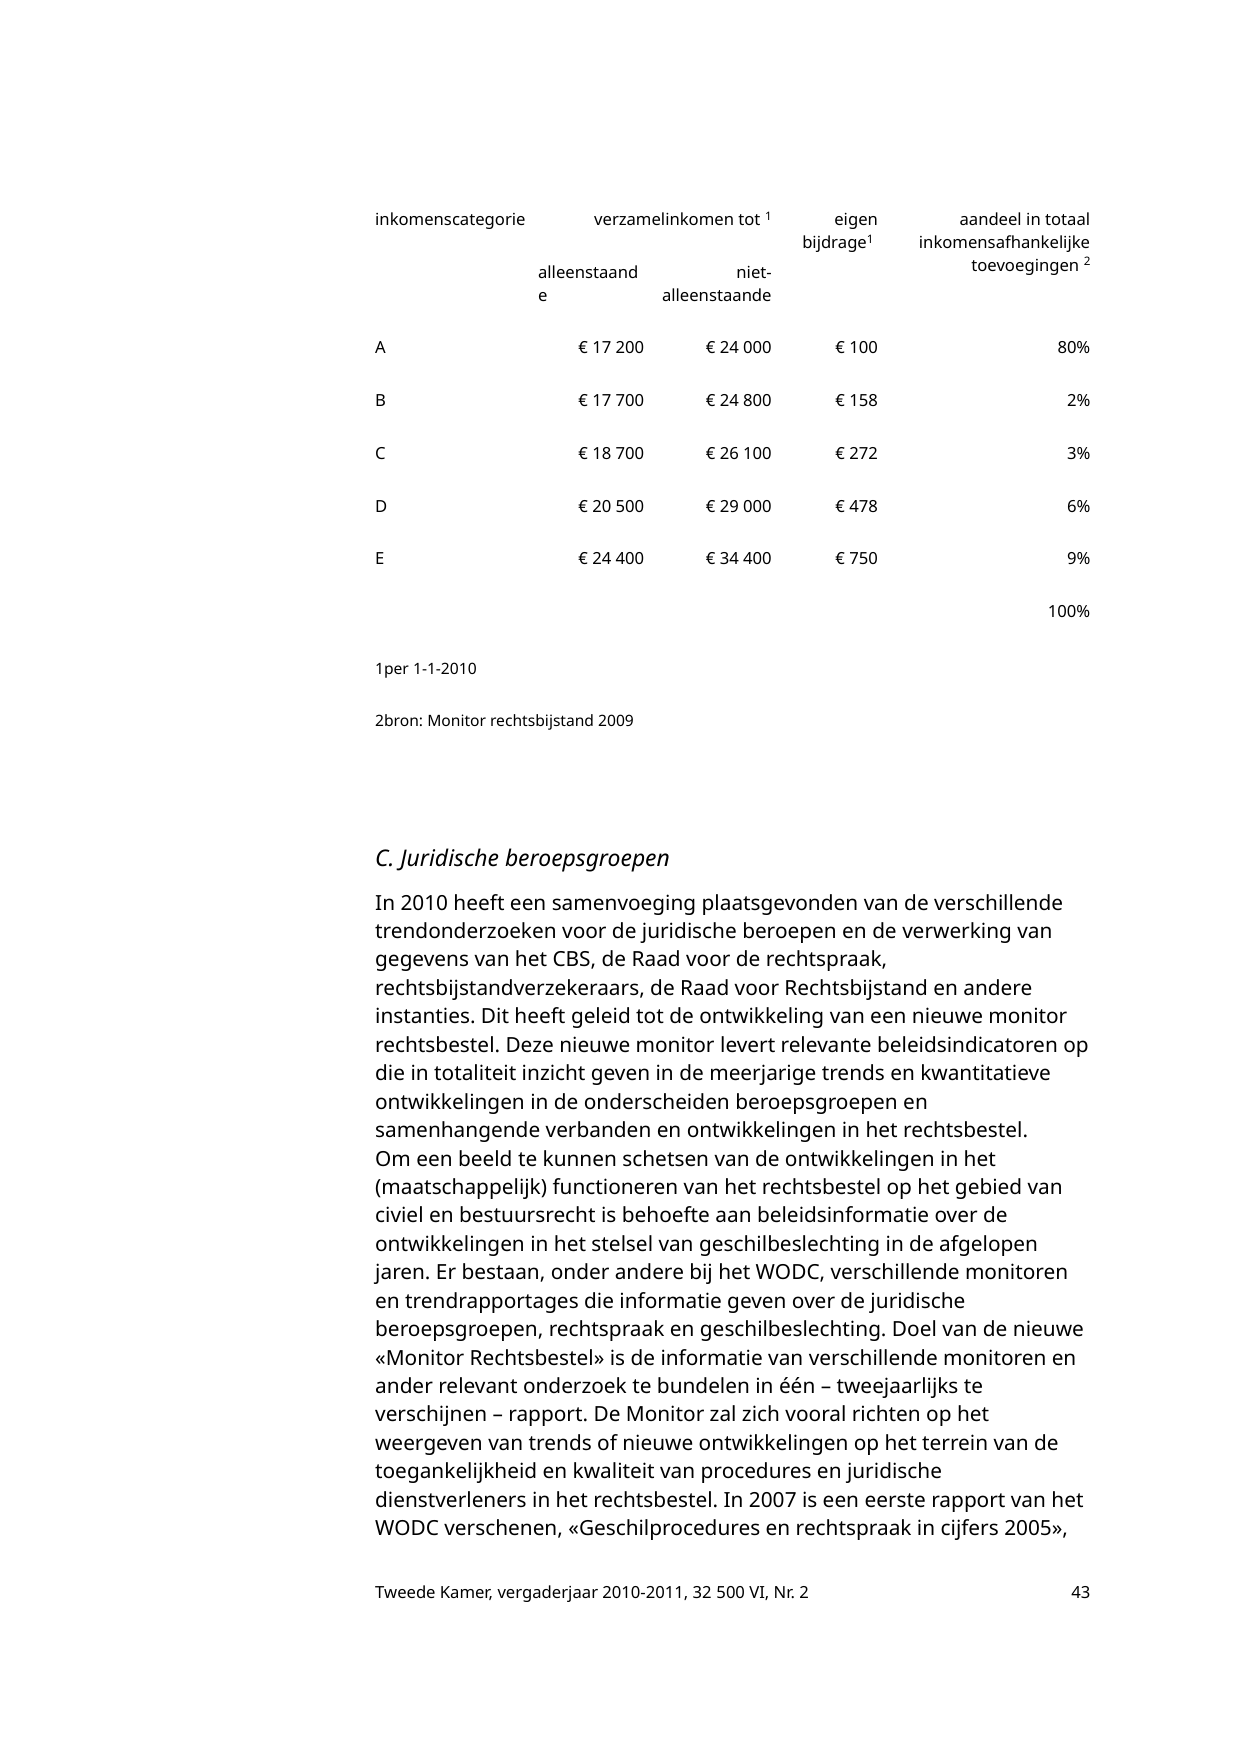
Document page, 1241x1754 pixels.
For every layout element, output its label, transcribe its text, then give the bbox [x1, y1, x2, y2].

table_cell € 18 700 [538, 441, 644, 494]
table_cell 6% [878, 494, 1090, 547]
text In 2010 heeft een samenvoeging plaatsgevonden van de verschillende trendonderzoeken voor de juridische beroepen en de verwerking van gegevens van het CBS, de Raad voor de rechtspraak, rechtsbijstandverzekeraars, de Raad voor Rechtsbijstand en andere instanties. Dit heeft geleid tot de ontwikkeling van een nieuwe monitor rechtsbestel. Deze nieuwe monitor levert relevante beleidsindicatoren op die in totaliteit inzicht geven in de meerjarige trends en kwantitatieve ontwikkelingen in de onderscheiden beroepsgroepen en samenhangende verbanden en ontwikkelingen in het rechtsbestel. [375, 888, 1090, 1144]
table_cell E [375, 547, 538, 599]
table_cell 1per 1-1-2010 2bron: Monitor rechtsbijstand 2009 [375, 658, 1090, 761]
table_cell 3% [878, 441, 1090, 494]
subtitle C. Juridische beroepsgroepen [375, 841, 1090, 873]
table_cell € 24 800 [644, 389, 771, 441]
table_cell € 26 100 [644, 441, 771, 494]
table_cell € 272 [771, 441, 878, 494]
table_cell € 158 [771, 389, 878, 441]
table_cell € 17 200 [538, 336, 644, 389]
table_header aandeel in totaal inkomensafhankelijke toevoegingen 2 [878, 208, 1090, 336]
table_cell [771, 600, 878, 658]
table_cell [538, 600, 644, 658]
table_cell [644, 600, 771, 658]
table_cell € 20 500 [538, 494, 644, 547]
table_cell 100% [878, 600, 1090, 658]
table_cell niet-alleenstaande [644, 261, 771, 336]
table_cell 2% [878, 389, 1090, 441]
table_cell alleenstaande [538, 261, 644, 336]
table_cell € 100 [771, 336, 878, 389]
table_cell € 24 400 [538, 547, 644, 599]
table_cell € 34 400 [644, 547, 771, 599]
table_cell € 478 [771, 494, 878, 547]
text Om een beeld te kunnen schetsen van de ontwikkelingen in het (maatschappelijk) functioneren van het rechtsbestel op het gebied van civiel en bestuursrecht is behoefte aan beleidsinformatie over de ontwikkelingen in het stelsel van geschilbeslechting in de afgelopen jaren. Er bestaan, onder andere bij het WODC, verschillende monitoren en trendrapportages die informatie geven over de juridische beroepsgroepen, rechtspraak en geschilbeslechting. Doel van de nieuwe «Monitor Rechtsbestel» is de informatie van verschillende monitoren en ander relevant onderzoek te bundelen in één – tweejaarlijks te verschijnen – rapport. De Monitor zal zich vooral richten op het weergeven van trends of nieuwe ontwikkelingen op het terrein van de toegankelijkheid en kwaliteit van procedures en juridische dienstverleners in het rechtsbestel. In 2007 is een eerste rapport van het WODC verschenen, «Geschilprocedures en rechtspraak in cijfers 2005», [375, 1144, 1090, 1542]
table_cell D [375, 494, 538, 547]
table_cell 9% [878, 547, 1090, 599]
table_cell A [375, 336, 538, 389]
table_header eigen bijdrage1 [771, 208, 878, 336]
table_cell € 29 000 [644, 494, 771, 547]
table_cell € 17 700 [538, 389, 644, 441]
table_cell B [375, 389, 538, 441]
table_header verzamelinkomen tot 1 [538, 208, 771, 261]
table_header inkomenscategorie [375, 208, 538, 336]
table_cell [375, 600, 538, 658]
table_cell 80% [878, 336, 1090, 389]
table_cell € 24 000 [644, 336, 771, 389]
table_cell € 750 [771, 547, 878, 599]
table_cell C [375, 441, 538, 494]
